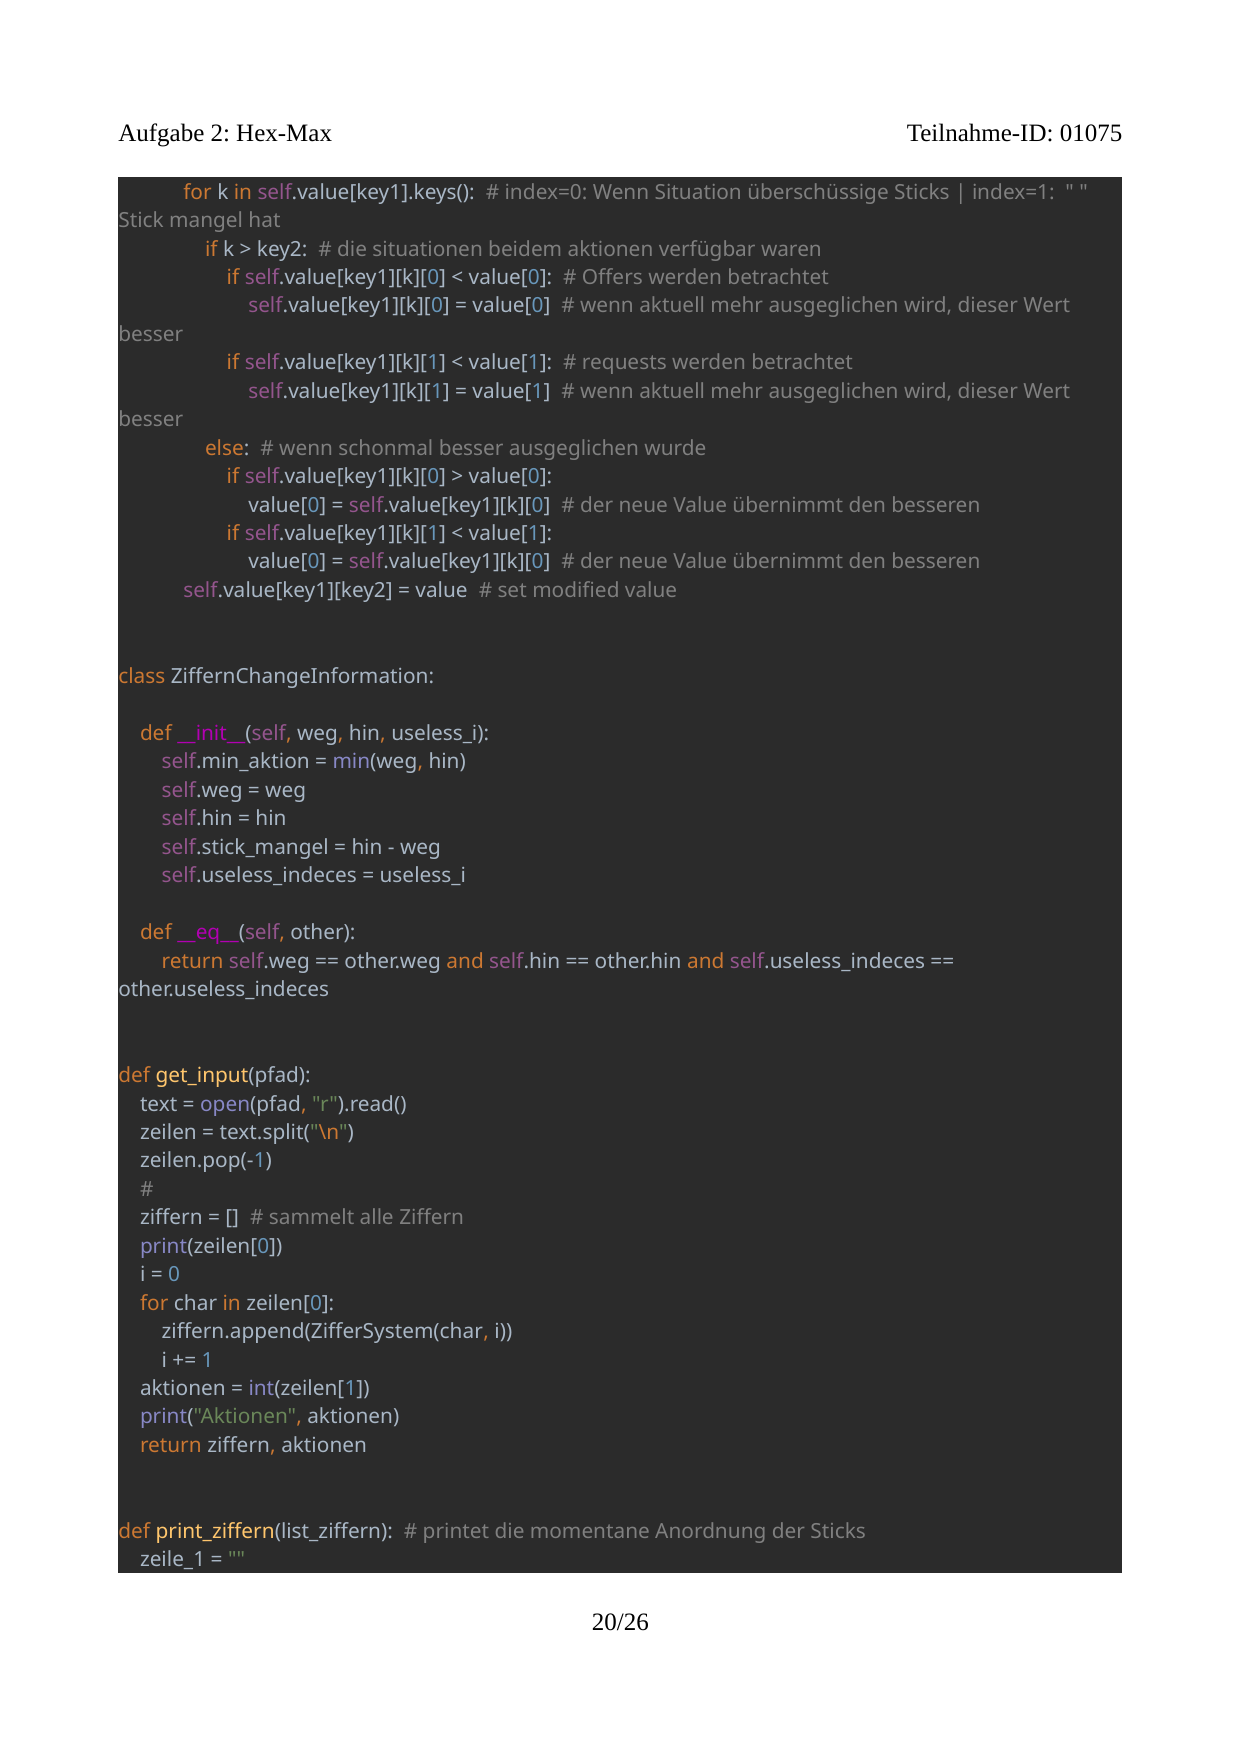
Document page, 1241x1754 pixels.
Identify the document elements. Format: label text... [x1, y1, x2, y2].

text for k in self.value[key1].keys(): # index=0: Wenn Situation überschüssige Sticks | index=1: " " Stick mangel hat if k > key2: # die situationen beidem aktionen verfügbar waren if self.value[key1][k][0] < value[0]: # Offers werden betrachtet self.value[key1][k][0] = value[0] # wenn aktuell mehr ausgeglichen wird, dieser Wert besser if self.value[key1][k][1] < value[1]: # requests werden betrachtet self.value[key1][k][1] = value[1] # wenn aktuell mehr ausgeglichen wird, dieser Wert besser else: # wenn schonmal besser ausgeglichen wurde if self.value[key1][k][0] > value[0]: value[0] = self.value[key1][k][0] # der neue Value übernimmt den besseren if self.value[key1][k][1] < value[1]: value[0] = self.value[key1][k][0] # der neue Value übernimmt den besseren self.value[key1][key2] = value # set modified value class ZiffernChangeInformation: def __init__(self, weg, hin, useless_i): self.min_aktion = min(weg, hin) self.weg = weg self.hin = hin self.stick_mangel = hin - weg self.useless_indeces = useless_i def __eq__(self, other): return self.weg == other.weg and self.hin == other.hin and self.useless_indeces == other.useless_indeces def get_input(pfad): text = open(pfad, "r").read() zeilen = text.split("\n") zeilen.pop(-1) # ziffern = [] # sammelt alle Ziffern print(zeilen[0]) i = 0 for char in zeilen[0]: ziffern.append(ZifferSystem(char, i)) i += 1 aktionen = int(zeilen[1]) print("Aktionen", aktionen) return ziffern, aktionen def print_ziffern(list_ziffern): # printet die momentane Anordnung der Sticks zeile_1 = "" [118, 177, 1122, 1573]
